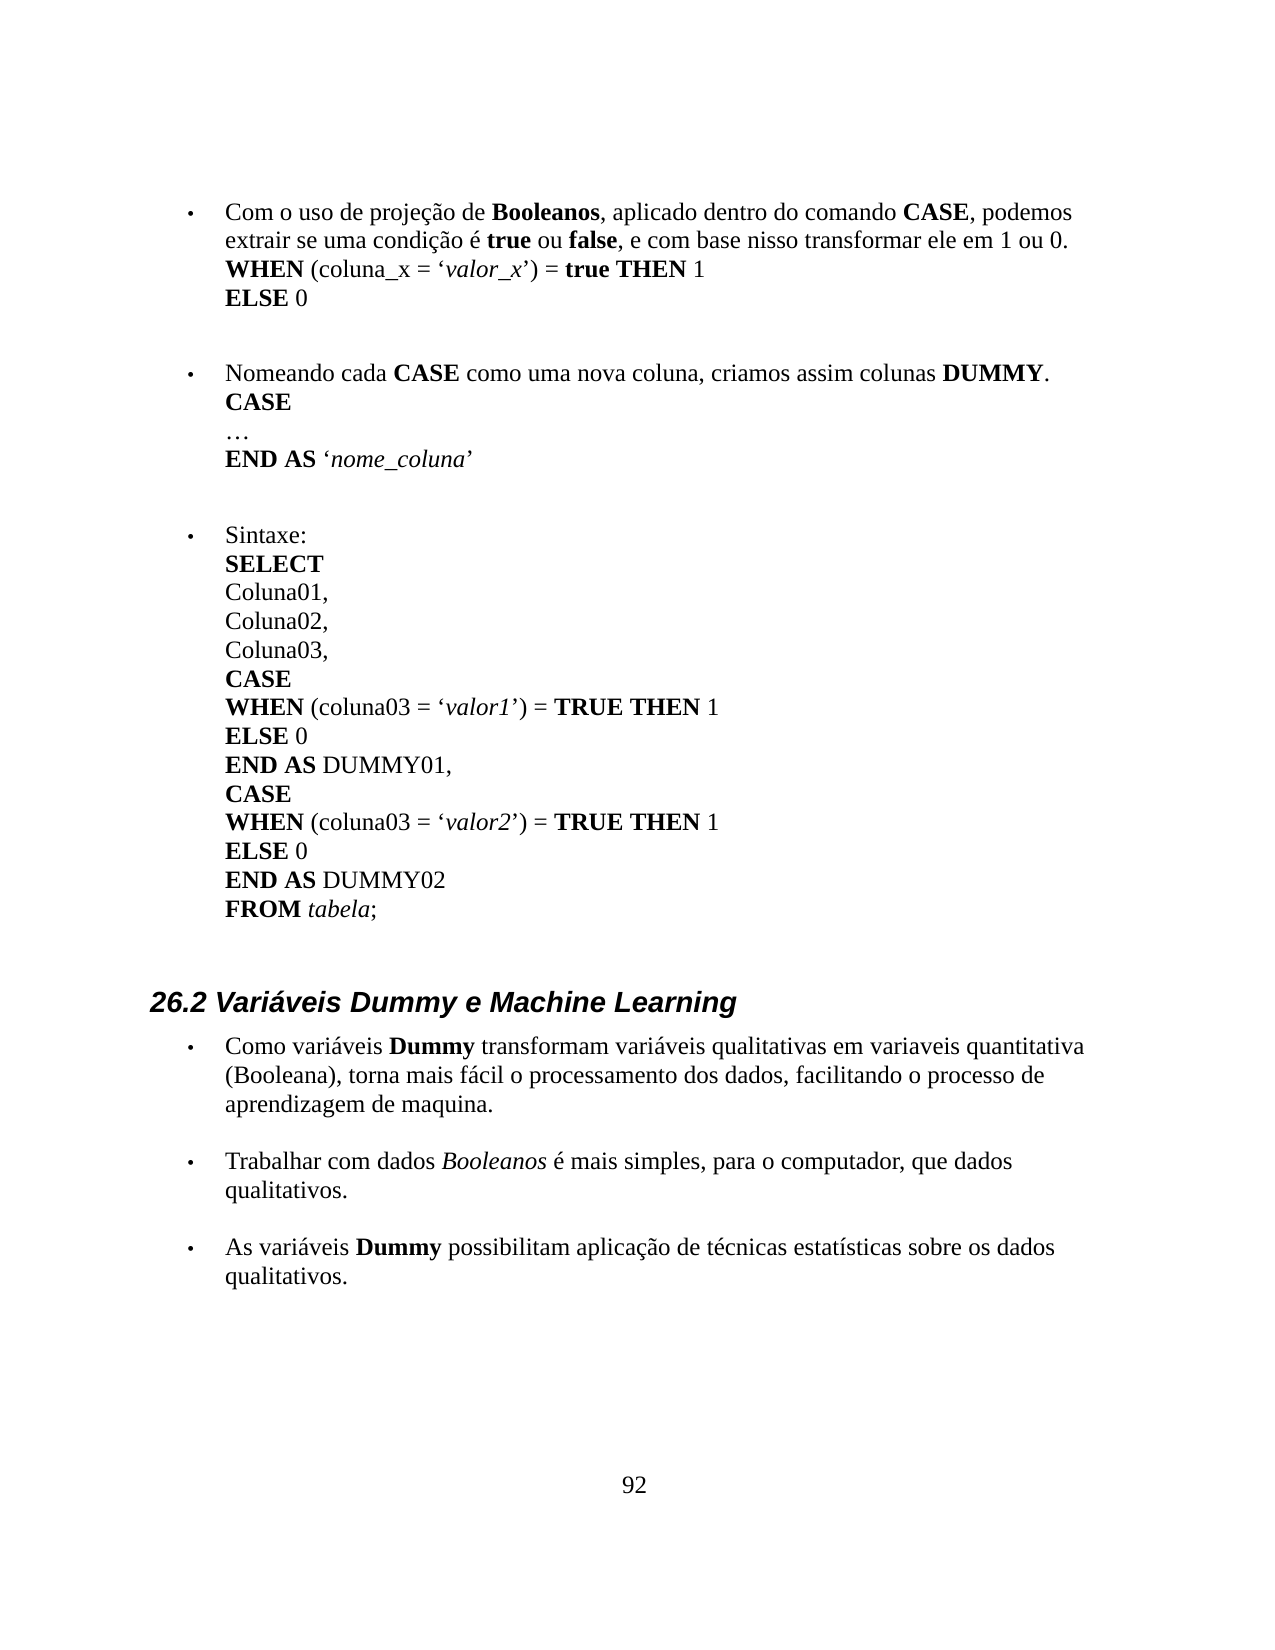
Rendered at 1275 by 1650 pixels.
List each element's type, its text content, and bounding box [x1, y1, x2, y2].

list [187, 150, 1125, 179]
list As variáveis Dummy possibilitam aplicação de técnicas estatísticas sobre os dados qualitativos. [187, 1232, 1125, 1319]
list Trabalhar com dados Booleanos é mais simples, para o computador, que dados qualitativos. [187, 1146, 1125, 1232]
list Como variáveis Dummy transformam variáveis qualitativas em variaveis quantitativa (Booleana), torna mais fácil o processamento dos dados, facilitando o processo de aprendizagem de maquina. [187, 1031, 1125, 1146]
list Nomeando cada CASE como uma nova coluna, criamos assim colunas DUMMY. CASE … END AS ‘nome_coluna’ [187, 358, 1125, 502]
list Com o uso de projeção de Booleanos, aplicado dentro do comando CASE, podemos extrair se uma condição é true ou false, e com base nisso transformar ele em 1 ou 0. WHEN (coluna_x = ‘valor_x’) = true THEN 1 ELSE 0 [187, 197, 1125, 340]
subtitle 26.2 Variáveis Dummy e Machine Learning [150, 985, 1125, 1019]
list Sintaxe: SELECT Coluna01, Coluna02, Coluna03, CASE WHEN (coluna03 = ‘valor1’) = TRUE THEN 1 ELSE 0 END AS DUMMY01, CASE WHEN (coluna03 = ‘valor2’) = TRUE THEN 1 ELSE 0 END AS DUMMY02 FROM tabela; [187, 520, 1125, 951]
